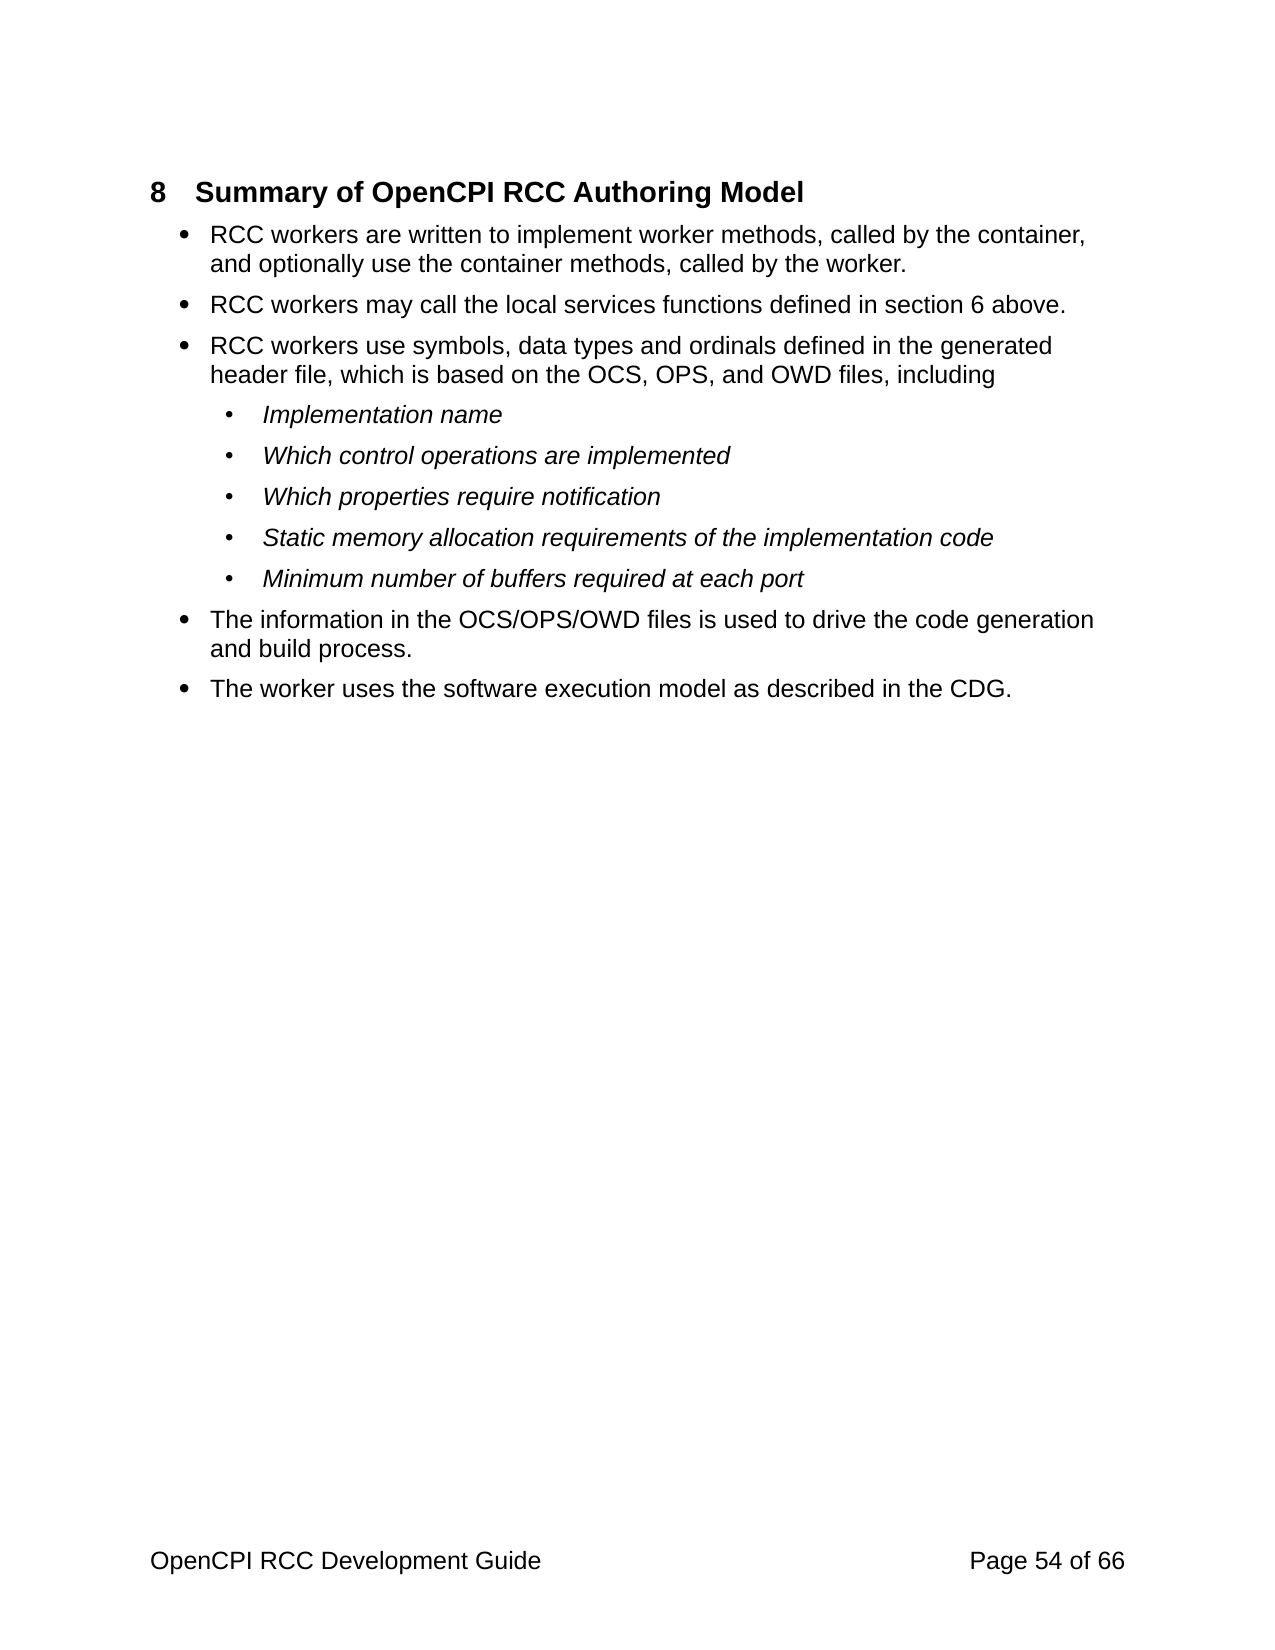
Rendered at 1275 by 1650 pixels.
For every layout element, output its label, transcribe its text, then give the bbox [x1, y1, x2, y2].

list RCC workers may call the local services functions defined in section 6 above. [180, 290, 1125, 319]
subtitle Summary of OpenCPI RCC Authoring Model [150, 175, 1125, 208]
list Which control operations are implemented [225, 441, 1125, 470]
list Implementation name [225, 401, 1125, 429]
list RCC workers use symbols, data types and ordinals defined in the generated header file, which is based on the OCS, OPS, and OWD files, including [180, 331, 1125, 388]
list Which properties require notification [225, 482, 1125, 511]
list The information in the OCS/OPS/OWD files is used to drive the code generation and build process. [180, 605, 1125, 662]
list RCC workers are written to implement worker methods, called by the container, and optionally use the container methods, called by the worker. [180, 221, 1125, 278]
list The worker uses the software execution model as described in the CDG. [180, 674, 1125, 703]
list Minimum number of buffers required at each port [225, 564, 1125, 593]
list Static memory allocation requirements of the implementation code [225, 523, 1125, 552]
